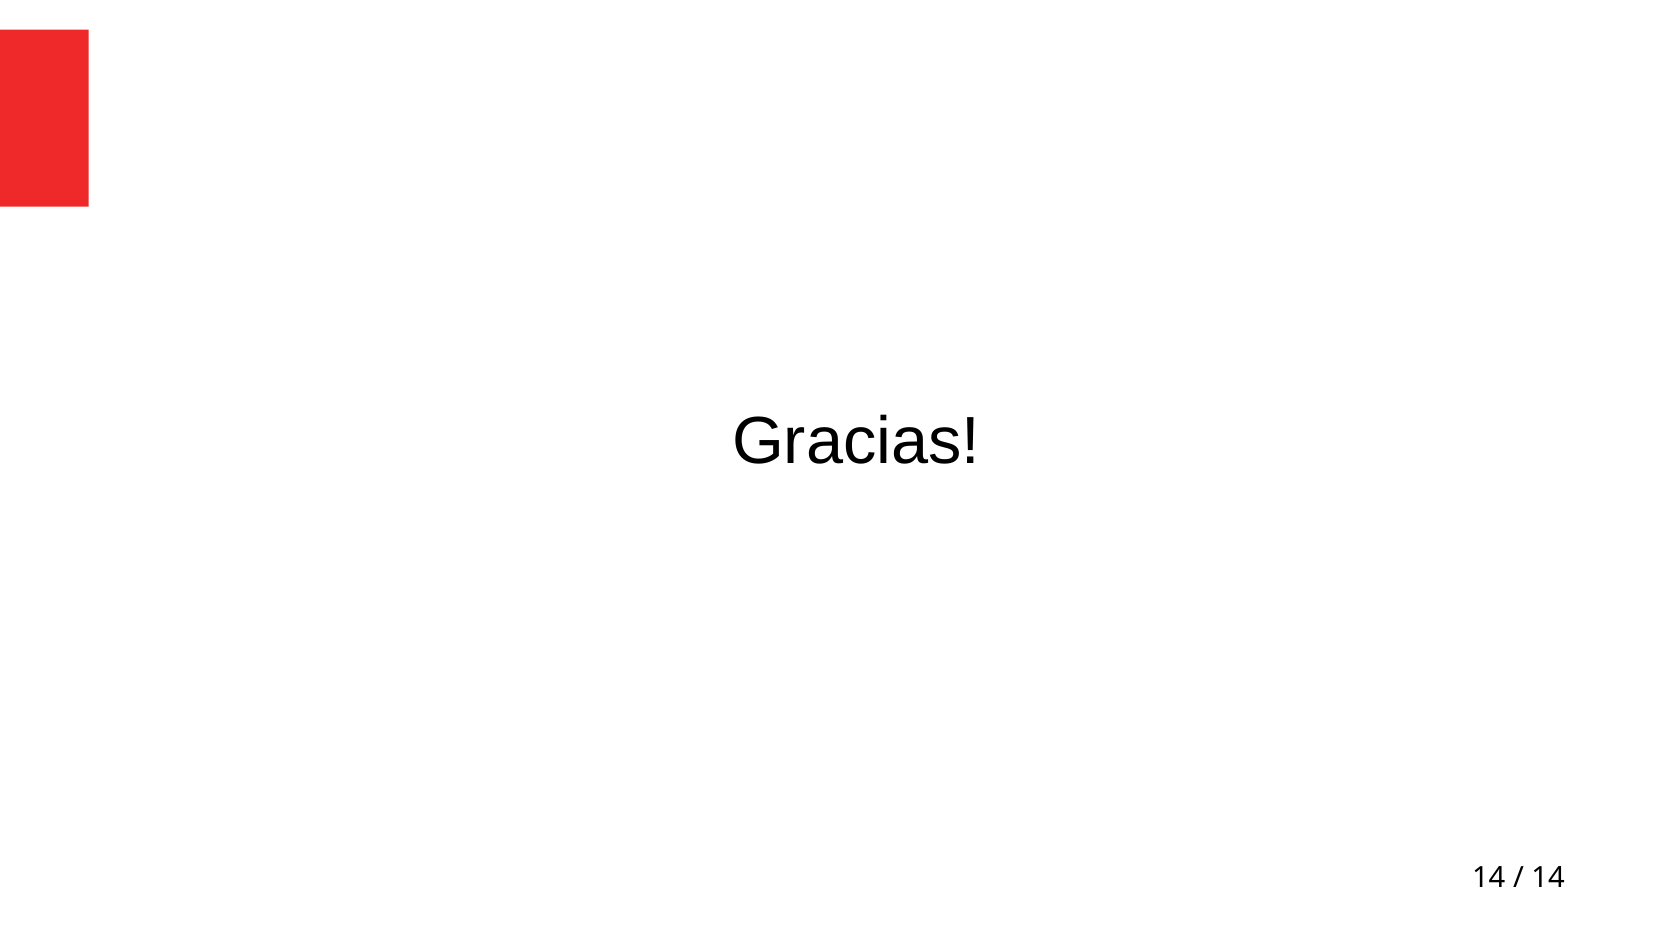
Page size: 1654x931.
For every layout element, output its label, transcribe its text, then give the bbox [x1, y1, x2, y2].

subtitle Gracias! [118, 29, 1595, 851]
